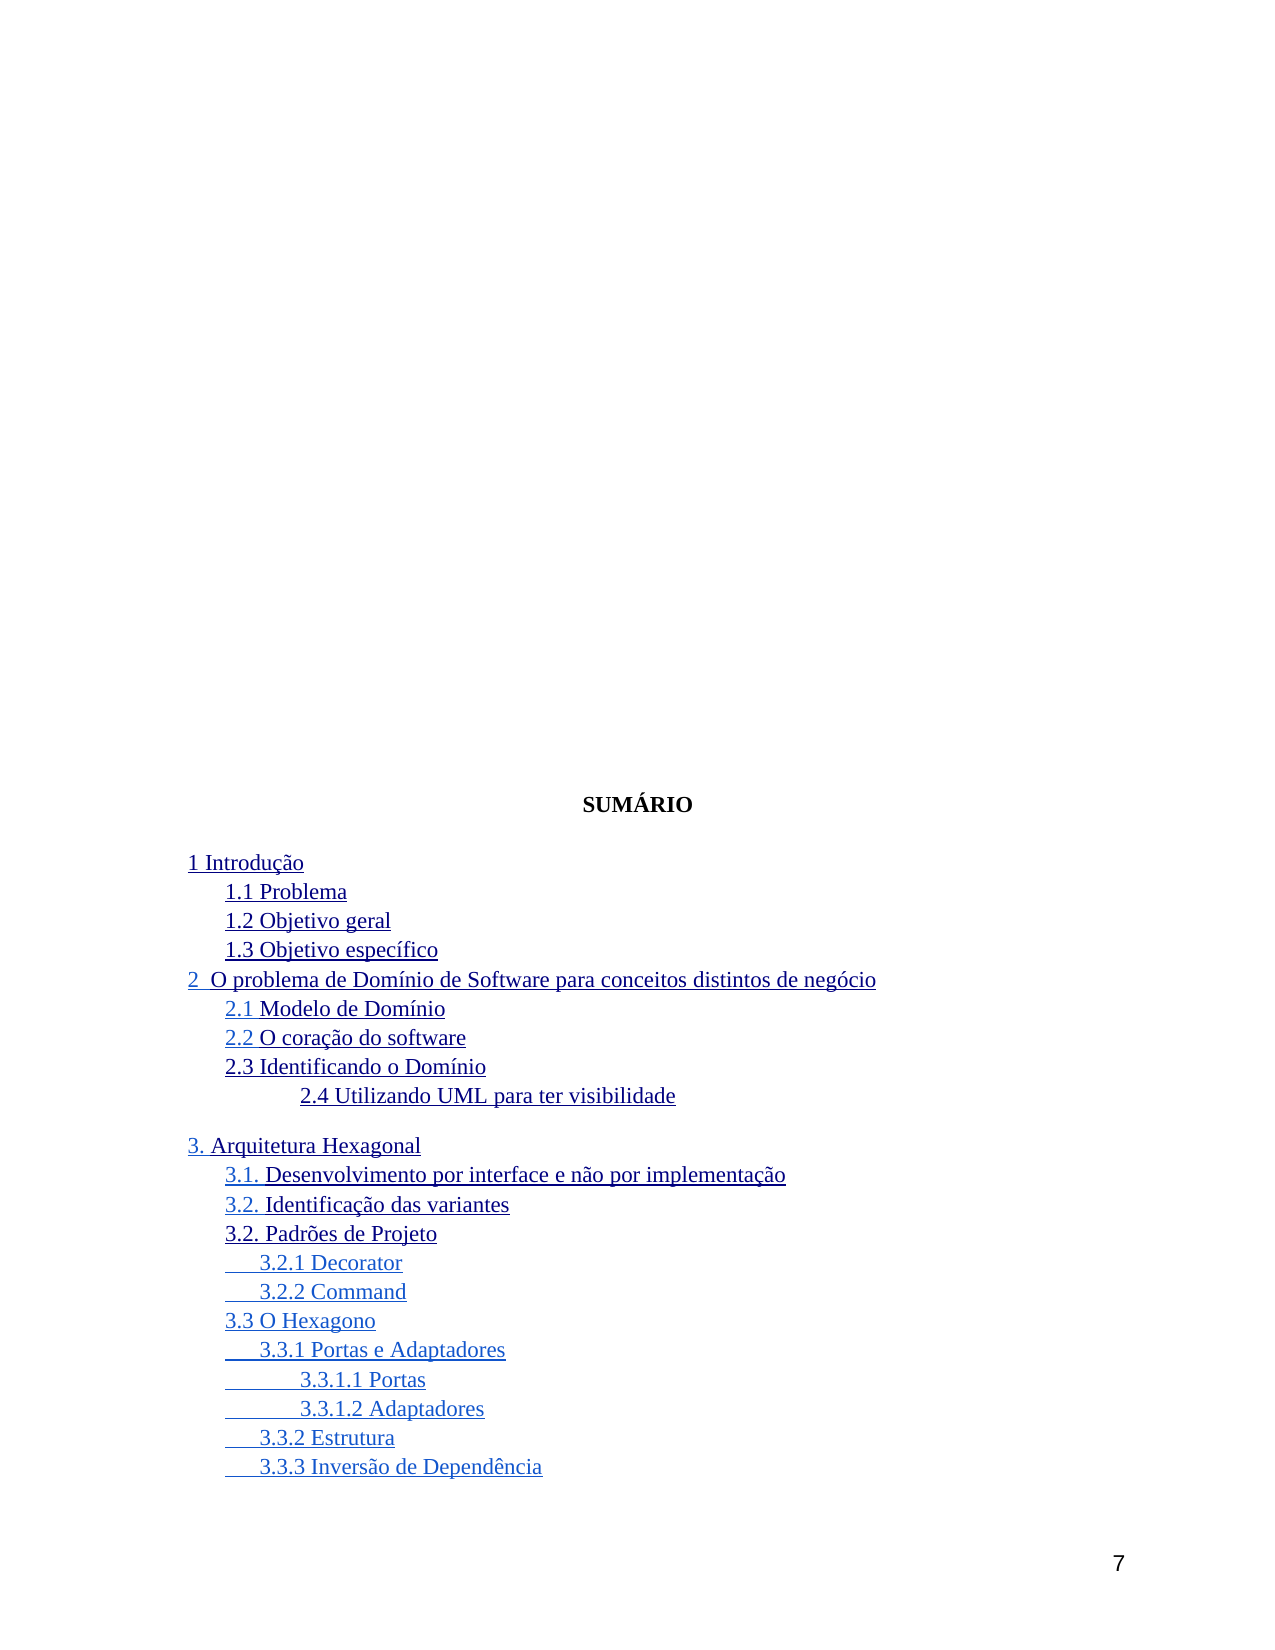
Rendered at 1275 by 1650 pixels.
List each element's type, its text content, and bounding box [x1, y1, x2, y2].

text 3.3 O Hexagono [225, 1308, 1125, 1334]
text 2.2 O coração do software [225, 1025, 1125, 1050]
text 2.1 Modelo de Domínio [225, 996, 1125, 1021]
text 3.3.2 Estrutura [225, 1425, 1125, 1450]
text 1 Introdução [187, 850, 1125, 875]
text 3.2.2 Command [225, 1279, 1125, 1304]
text 1.1 Problema [225, 879, 1125, 904]
text 3.3.1.2 Adaptadores [225, 1396, 1125, 1421]
text SUMÁRIO [150, 792, 1125, 817]
text 3.3.3 Inversão de Dependência [225, 1454, 1125, 1479]
text 3.3.1.1 Portas [225, 1367, 1125, 1392]
text 1.3 Objetivo específico [225, 937, 1125, 963]
text 3.2. Identificação das variantes [225, 1192, 1125, 1217]
text 2.4 Utilizando UML para ter visibilidade [150, 1083, 1125, 1109]
text 3. Arquitetura Hexagonal [187, 1133, 1125, 1159]
text 3.2.1 Decorator [225, 1250, 1125, 1275]
text 3.1. Desenvolvimento por interface e não por implementação [225, 1162, 1125, 1188]
text 3.3.1 Portas e Adaptadores [225, 1337, 1125, 1363]
text 3.2. Padrões de Projeto [225, 1221, 1125, 1246]
text 2 O problema de Domínio de Software para conceitos distintos de negócio [187, 967, 1125, 992]
text 2.3 Identificando o Domínio [225, 1054, 1125, 1079]
text 1.2 Objetivo geral [225, 908, 1125, 934]
